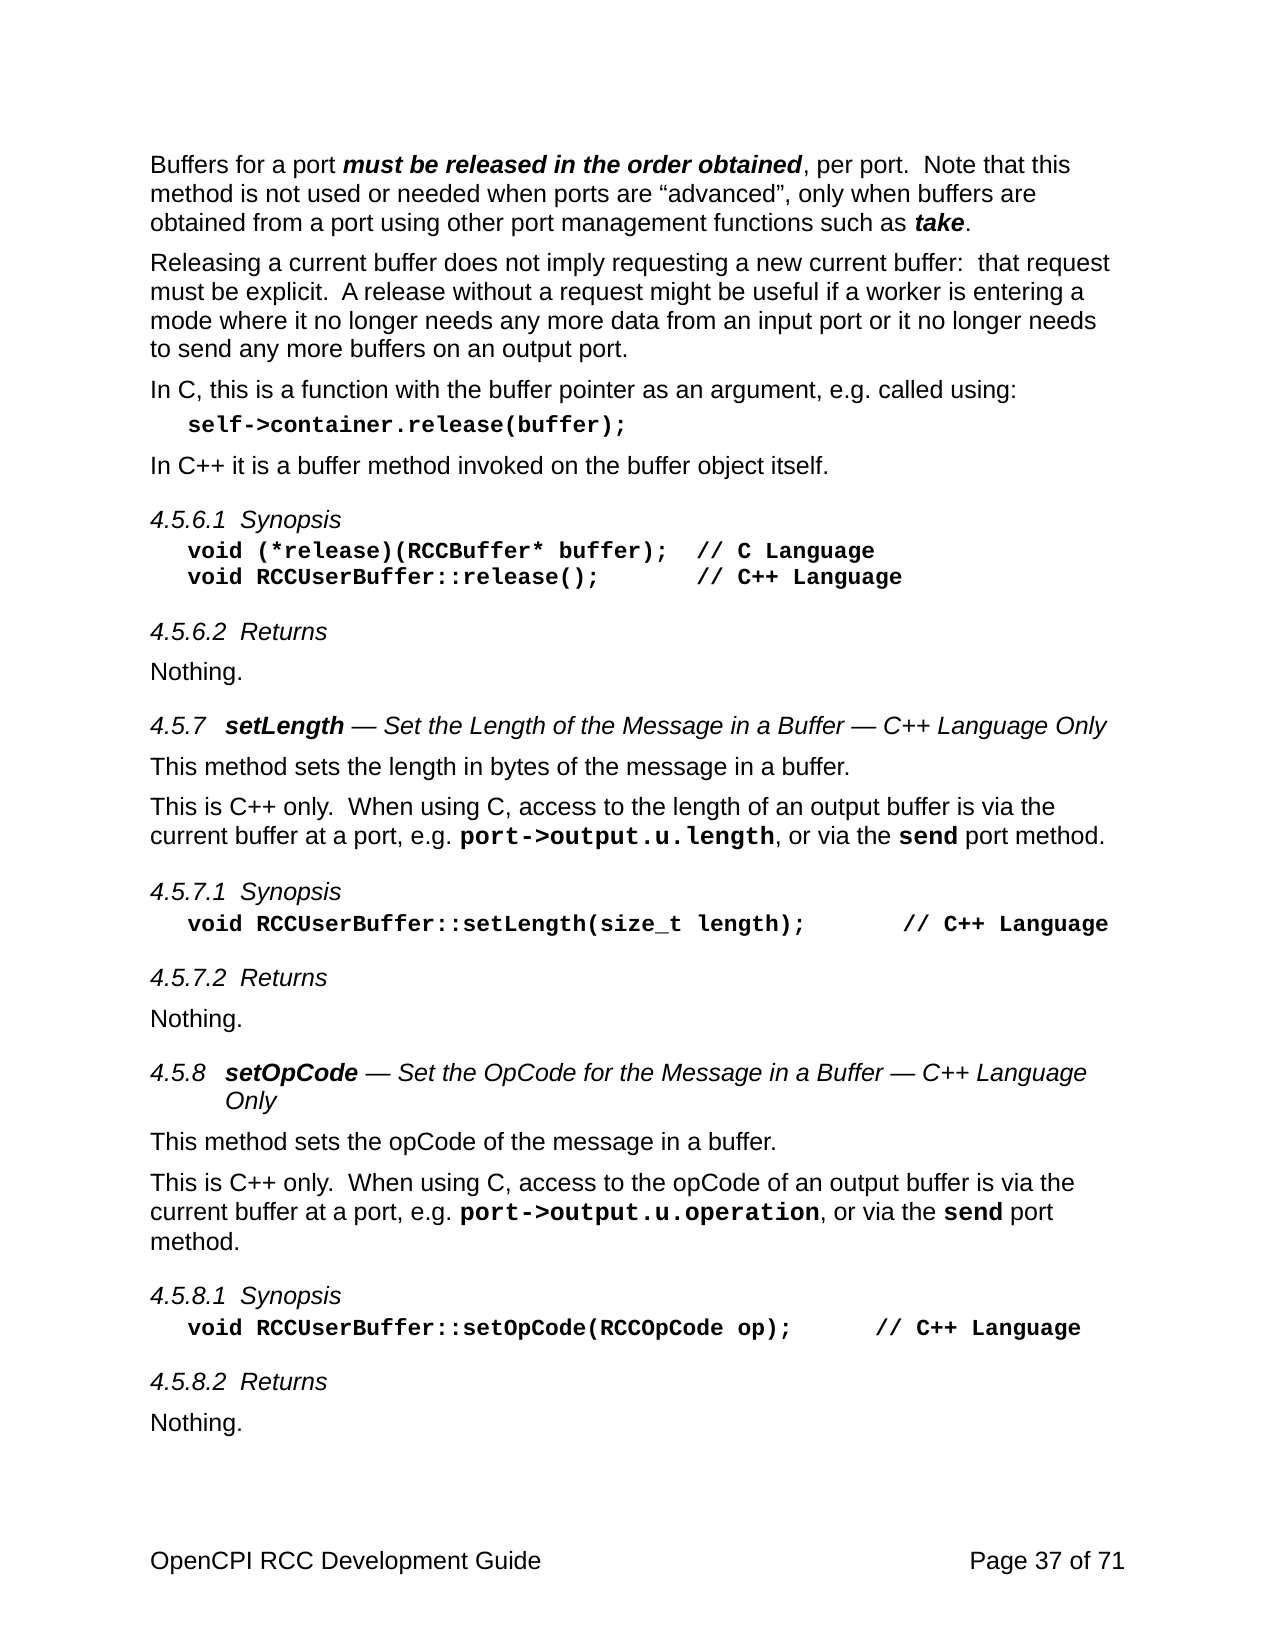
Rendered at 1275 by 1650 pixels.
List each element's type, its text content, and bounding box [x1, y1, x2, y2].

subtitle Synopsis [150, 877, 1125, 906]
text Nothing. [150, 657, 1125, 686]
text Buffers for a port must be released in the order obtained, per port. Note that this method is not used or needed when ports are “advanced”, only when buffers are obtained from a port using other port management functions such as take. [150, 150, 1125, 236]
text This is C++ only. When using C, access to the opCode of an output buffer is via the current buffer at a port, e.g. port->output.u.operation, or via the send port method. [150, 1168, 1125, 1256]
subtitle Synopsis [150, 504, 1125, 533]
text In C, this is a function with the buffer pointer as an argument, e.g. called using: [150, 375, 1125, 404]
text This method sets the opCode of the message in a buffer. [150, 1127, 1125, 1156]
subtitle Returns [150, 1367, 1125, 1396]
subtitle setLength — Set the Length of the Message in a Buffer — C++ Language Only [150, 711, 1125, 740]
text This is C++ only. When using C, access to the length of an output buffer is via the current buffer at a port, e.g. port->output.u.length, or via the send port method. [150, 792, 1125, 852]
subtitle Synopsis [150, 1281, 1125, 1310]
text This method sets the length in bytes of the message in a buffer. [150, 752, 1125, 780]
subtitle Returns [150, 963, 1125, 992]
subtitle Returns [150, 616, 1125, 645]
text In C++ it is a buffer method invoked on the buffer object itself. [150, 451, 1125, 479]
subtitle setOpCode — Set the OpCode for the Message in a Buffer — C++ Language Only [150, 1057, 1125, 1115]
text void (*release)(RCCBuffer* buffer); // C Language void RCCUserBuffer::release(); // C++ Language [187, 539, 1125, 591]
text void RCCUserBuffer::setOpCode(RCCOpCode op); // C++ Language [187, 1316, 1125, 1342]
text Nothing. [150, 1004, 1125, 1032]
text Nothing. [150, 1408, 1125, 1437]
text Releasing a current buffer does not imply requesting a new current buffer: that request must be explicit. A release without a request might be useful if a worker is entering a mode where it no longer needs any more data from an input port or it no longer needs to send any more buffers on an output port. [150, 248, 1125, 363]
text self->container.release(buffer); [187, 413, 1125, 439]
text void RCCUserBuffer::setLength(size_t length); // C++ Language [187, 912, 1125, 938]
